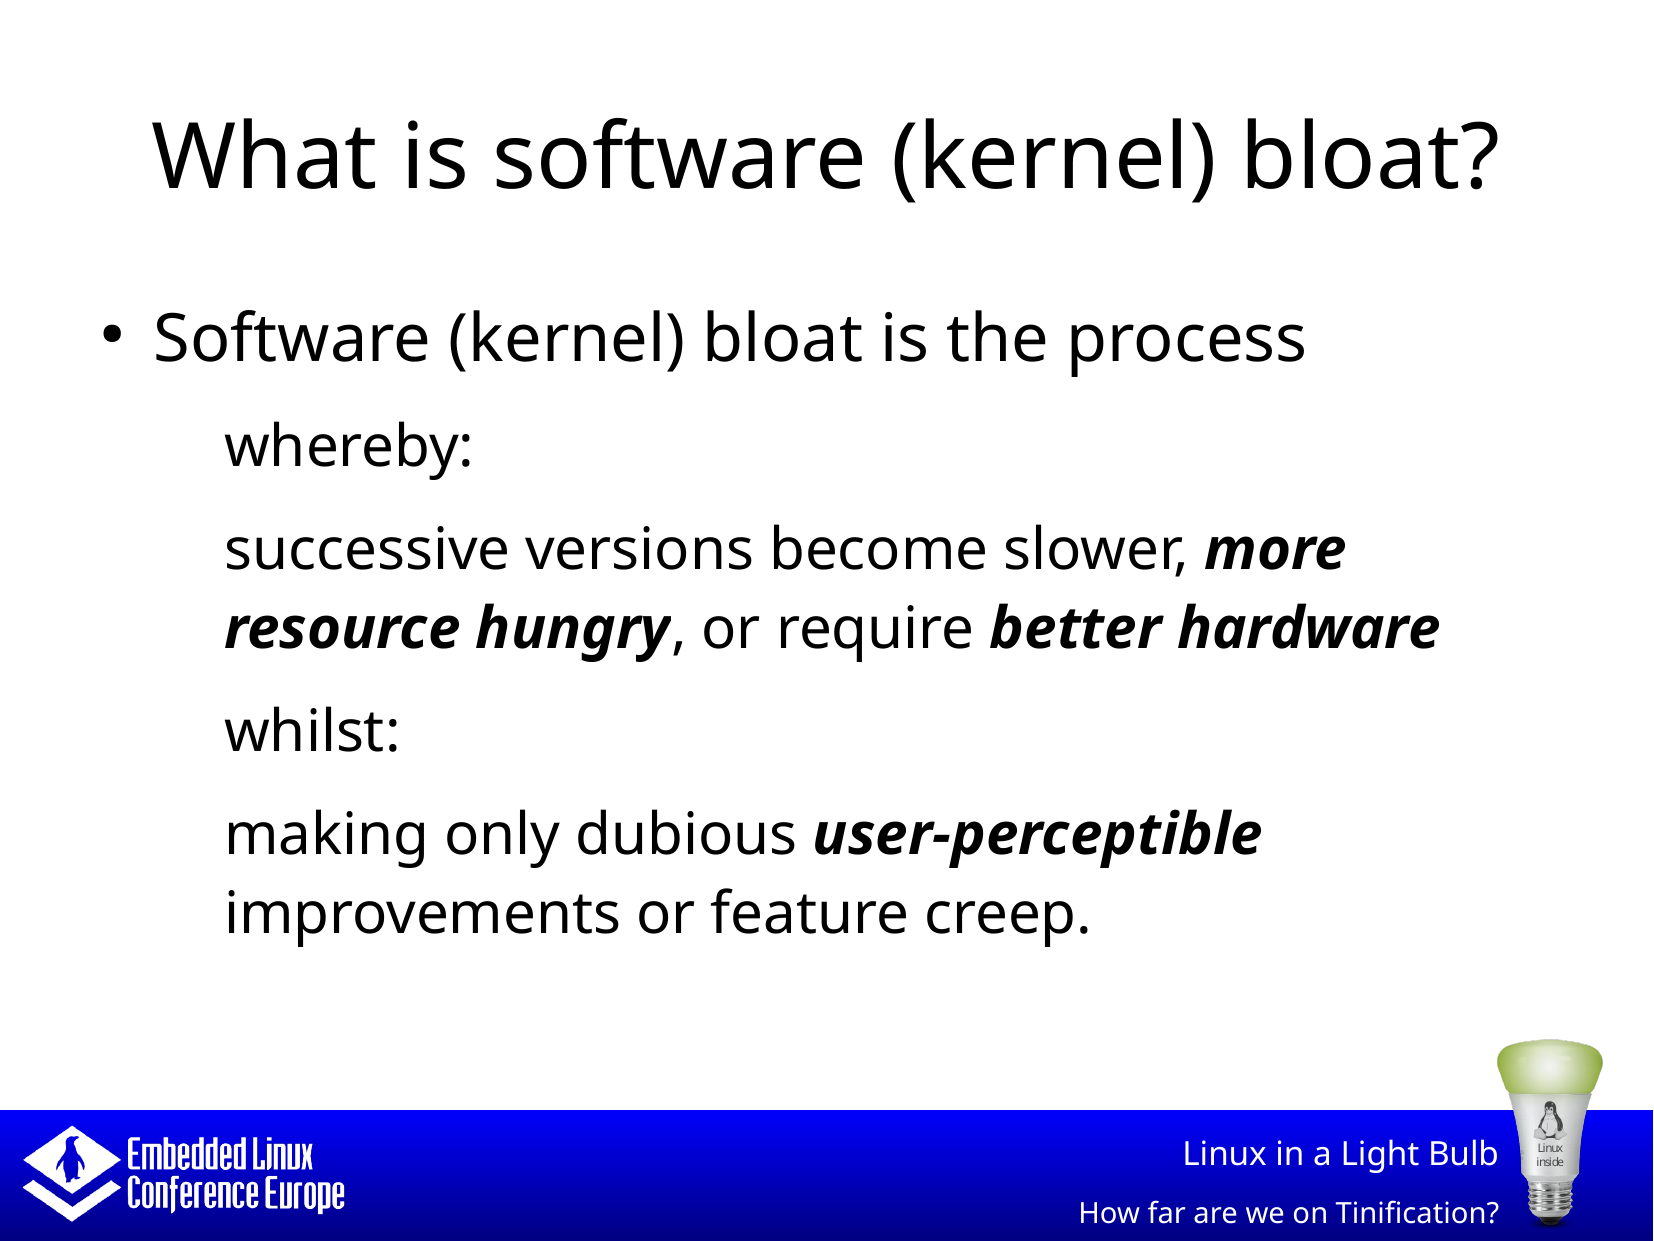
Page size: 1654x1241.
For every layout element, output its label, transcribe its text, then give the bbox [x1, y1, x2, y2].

picture [18, 1120, 349, 1226]
title What is software (kernel) bloat? [82, 49, 1571, 257]
list Software (kernel) bloat is the process whereby: successive versions become slower, more resource hungry, or require better hardware whilst: making only dubious user-perceptible improvements or feature creep. [82, 290, 1571, 1010]
